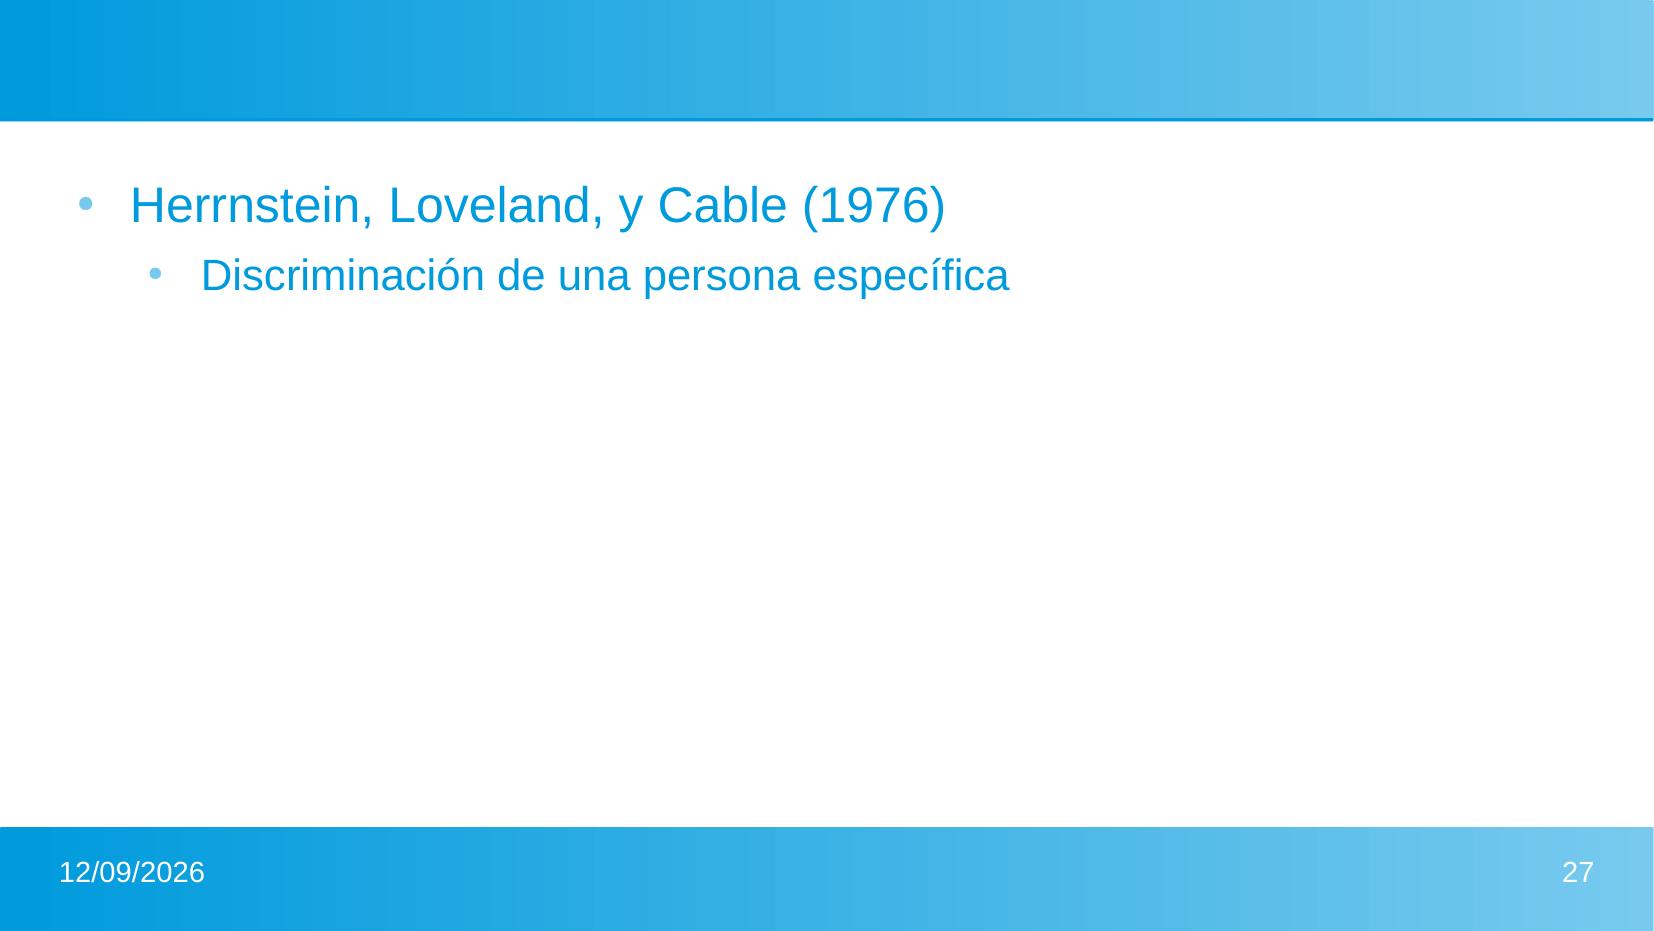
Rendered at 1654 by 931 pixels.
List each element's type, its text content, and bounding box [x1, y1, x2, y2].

list Herrnstein, Loveland, y Cable (1976) Discriminación de una persona específica [59, 177, 1595, 768]
